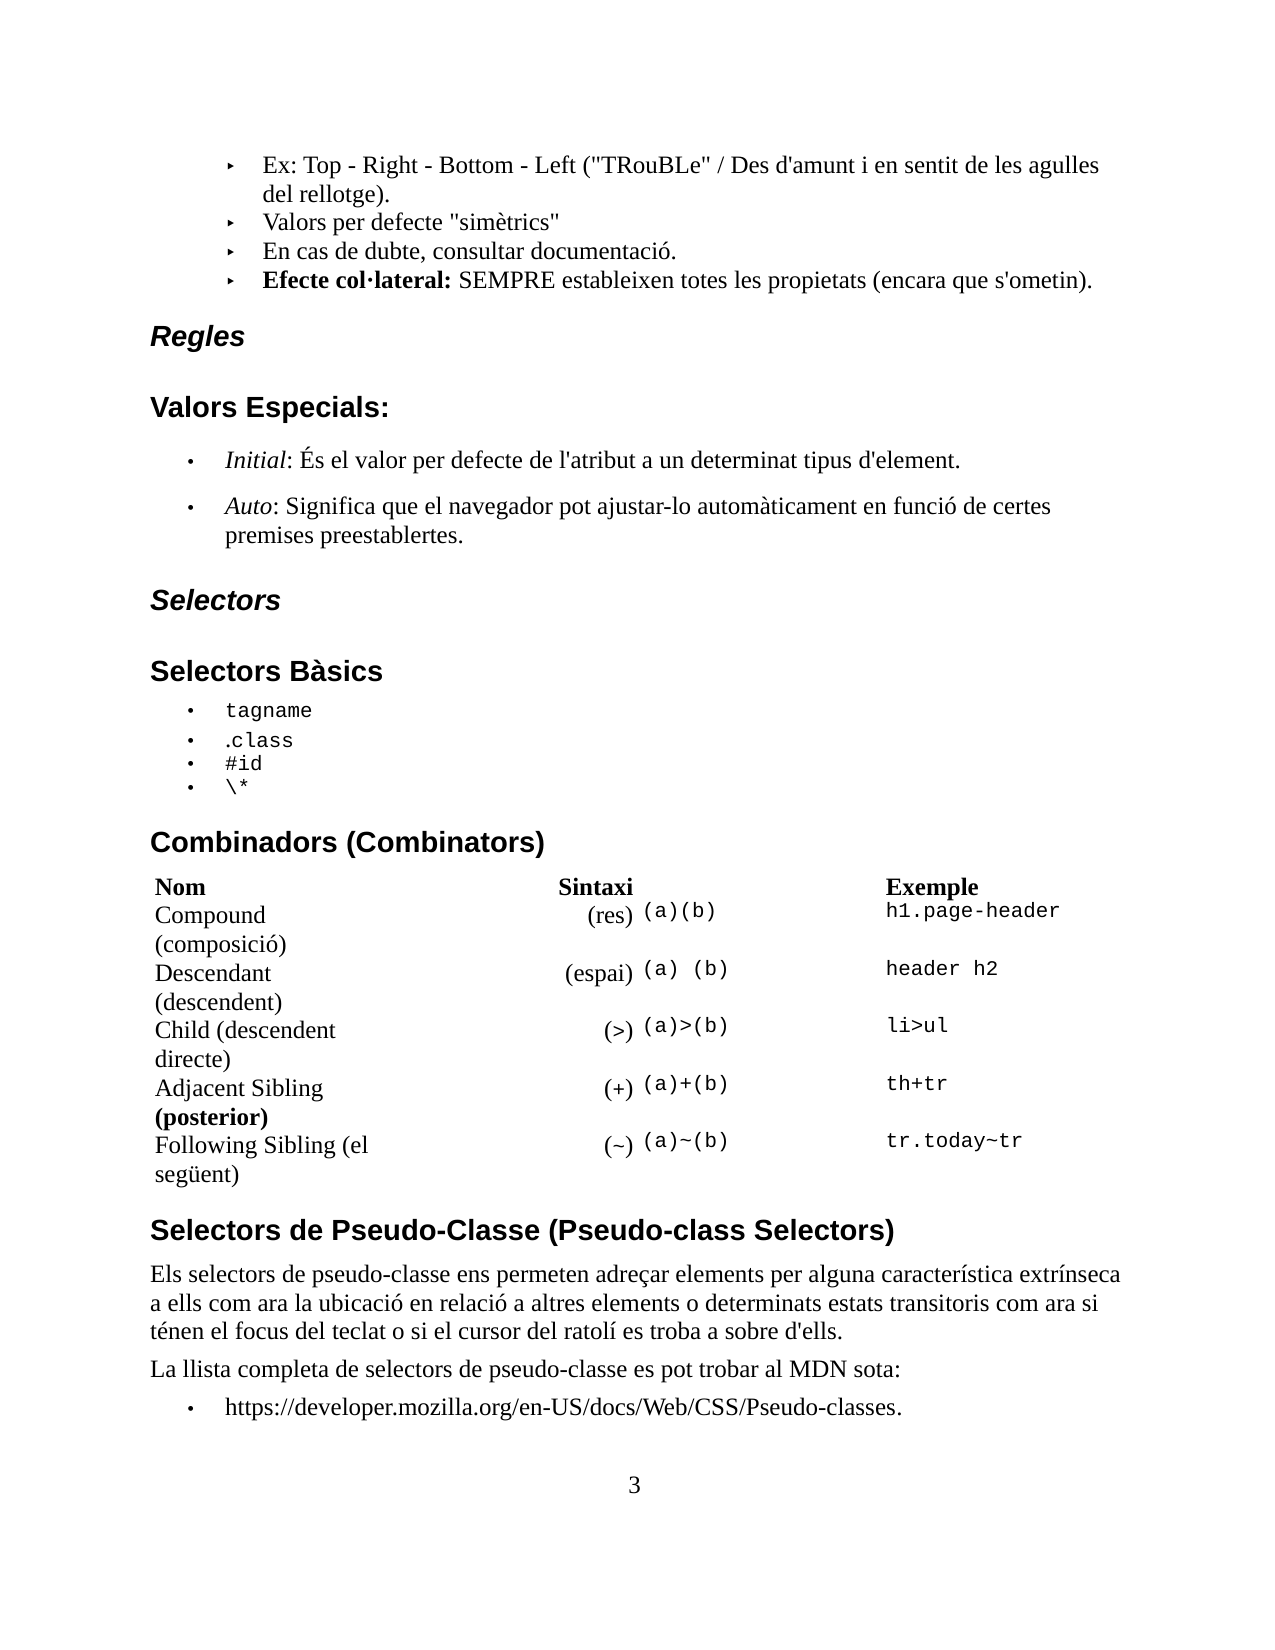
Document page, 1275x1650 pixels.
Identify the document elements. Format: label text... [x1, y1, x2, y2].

subtitle Combinadors (Combinators) [150, 826, 1125, 859]
table_cell (a) (b) [638, 958, 881, 1015]
table_header Sintaxi [394, 872, 637, 900]
table_header Nom [150, 872, 394, 900]
list #id [187, 753, 1125, 777]
table_cell (a)(b) [638, 900, 881, 958]
list Valors per defecte "simètrics" [225, 207, 1125, 236]
table_cell Child (descendent directe) [150, 1015, 394, 1073]
subtitle Selectors [150, 583, 1125, 616]
list Efecte col·lateral: SEMPRE estableixen totes les propietats (encara que s'ometin). [225, 265, 1125, 294]
table_cell (~) [394, 1130, 637, 1188]
table_cell li>ul [881, 1015, 1125, 1073]
subtitle Selectors Bàsics [150, 654, 1125, 687]
subtitle Valors Especials: [150, 390, 1125, 423]
list .class [187, 724, 1125, 753]
table_cell Compound (composició) [150, 900, 394, 958]
table_cell (res) [394, 900, 637, 958]
table_header [638, 872, 881, 900]
table_cell th+tr [881, 1073, 1125, 1130]
table_cell (>) [394, 1015, 637, 1073]
subtitle Regles [150, 319, 1125, 352]
table_cell Adjacent Sibling (posterior) [150, 1073, 394, 1130]
list En cas de dubte, consultar documentació. [225, 236, 1125, 265]
table_cell (a)+(b) [638, 1073, 881, 1130]
list Initial: És el valor per defecte de l'atribut a un determinat tipus d'element. [187, 445, 1125, 473]
table_cell Following Sibling (el següent) [150, 1130, 394, 1188]
list tagname [187, 700, 1125, 724]
list Auto: Significa que el navegador pot ajustar-lo automàticament en funció de certes premises preestablertes. [187, 491, 1125, 549]
table_cell h1.page-header [881, 900, 1125, 958]
list \* [187, 777, 1125, 801]
text La llista completa de selectors de pseudo-classe es pot trobar al MDN sota: [150, 1354, 1125, 1383]
table_cell Descendant (descendent) [150, 958, 394, 1015]
table_cell tr.today~tr [881, 1130, 1125, 1188]
list Ex: Top - Right - Bottom - Left ("TRouBLe" / Des d'amunt i en sentit de les agulles del rellotge). [225, 150, 1125, 207]
table_header Exemple [881, 872, 1125, 900]
text Els selectors de pseudo-classe ens permeten adreçar elements per alguna característica extrínseca a ells com ara la ubicació en relació a altres elements o determinats estats transitoris com ara si ténen el focus del teclat o si el cursor del ratolí es troba a sobre d'ells. [150, 1259, 1125, 1345]
table_cell (a)>(b) [638, 1015, 881, 1073]
subtitle Selectors de Pseudo-Classe (Pseudo-class Selectors) [150, 1213, 1125, 1246]
table_cell (espai) [394, 958, 637, 1015]
list https://developer.mozilla.org/en-US/docs/Web/CSS/Pseudo-classes. [187, 1392, 1125, 1421]
table_cell header h2 [881, 958, 1125, 1015]
table_cell (+) [394, 1073, 637, 1130]
table_cell (a)~(b) [638, 1130, 881, 1188]
